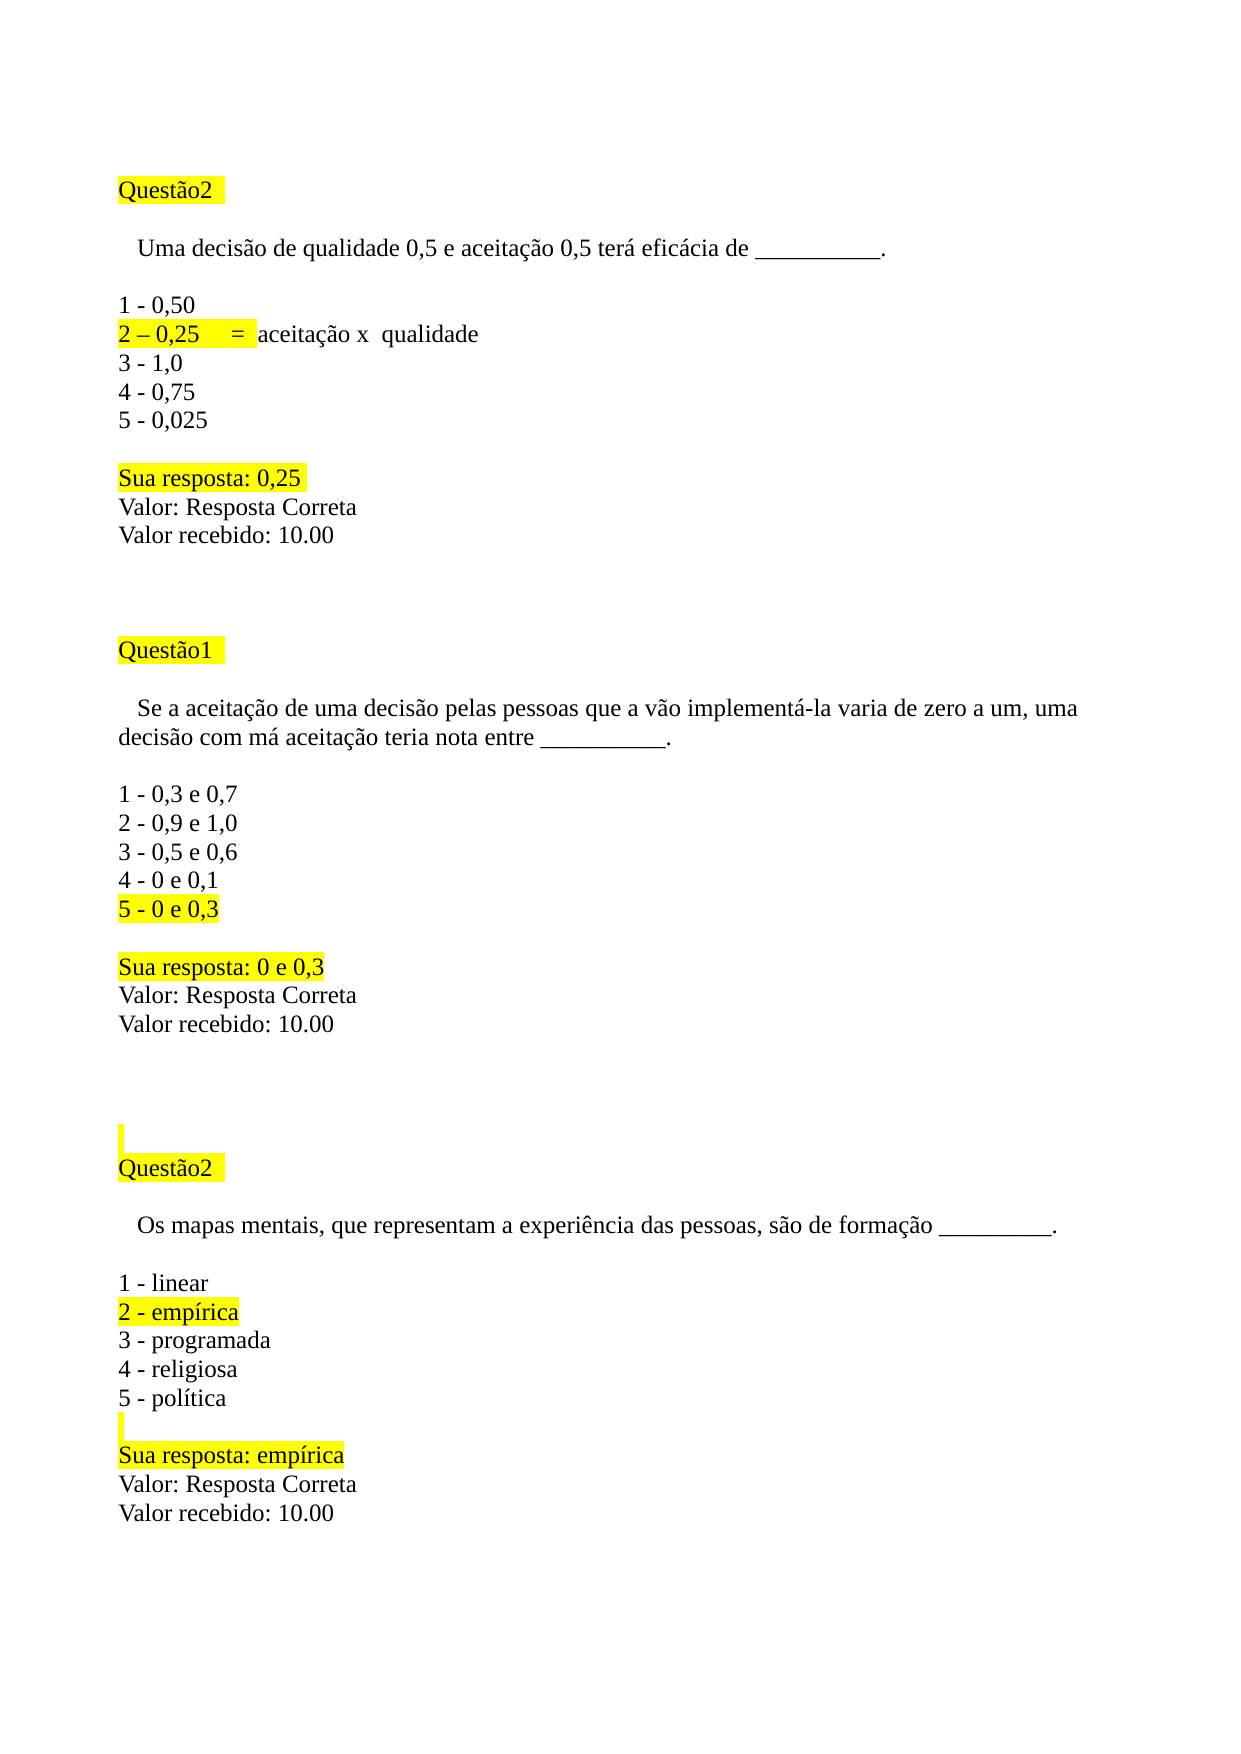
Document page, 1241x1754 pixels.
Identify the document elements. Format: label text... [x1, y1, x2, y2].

text Questão1 [118, 636, 1122, 664]
text Valor recebido: 10.00 [118, 1498, 1122, 1527]
text 4 - 0 e 0,1 [118, 866, 1122, 894]
text 2 – 0,25 = aceitação x qualidade [118, 319, 1122, 348]
text 3 - 0,5 e 0,6 [118, 837, 1122, 866]
text Valor recebido: 10.00 [118, 521, 1122, 549]
text 4 - religiosa [118, 1354, 1122, 1383]
text Sua resposta: 0 e 0,3 [118, 952, 1122, 981]
text 5 - política [118, 1383, 1122, 1412]
text 3 - programada [118, 1326, 1122, 1354]
text 3 - 1,0 [118, 348, 1122, 377]
text 4 - 0,75 [118, 377, 1122, 406]
text 1 - 0,50 [118, 291, 1122, 319]
text 2 - 0,9 e 1,0 [118, 808, 1122, 837]
text Valor: Resposta Correta [118, 981, 1122, 1009]
text Sua resposta: 0,25 [118, 463, 1122, 492]
text 5 - 0,025 [118, 406, 1122, 434]
text 1 - linear [118, 1268, 1122, 1297]
text Valor: Resposta Correta [118, 1469, 1122, 1498]
text 5 - 0 e 0,3 [118, 894, 1122, 923]
text Se a aceitação de uma decisão pelas pessoas que a vão implementá-la varia de zero a um, uma decisão com má aceitação teria nota entre __________. [118, 693, 1122, 751]
text 2 - empírica [118, 1297, 1122, 1326]
text Uma decisão de qualidade 0,5 e aceitação 0,5 terá eficácia de __________. [118, 233, 1122, 262]
text Valor: Resposta Correta [118, 492, 1122, 521]
text Questão2 [118, 176, 1122, 204]
text Sua resposta: empírica [118, 1441, 1122, 1469]
text Valor recebido: 10.00 [118, 1009, 1122, 1038]
text Os mapas mentais, que representam a experiência das pessoas, são de formação _________. [118, 1211, 1122, 1239]
text 1 - 0,3 e 0,7 [118, 779, 1122, 808]
text Questão2 [118, 1153, 1122, 1182]
